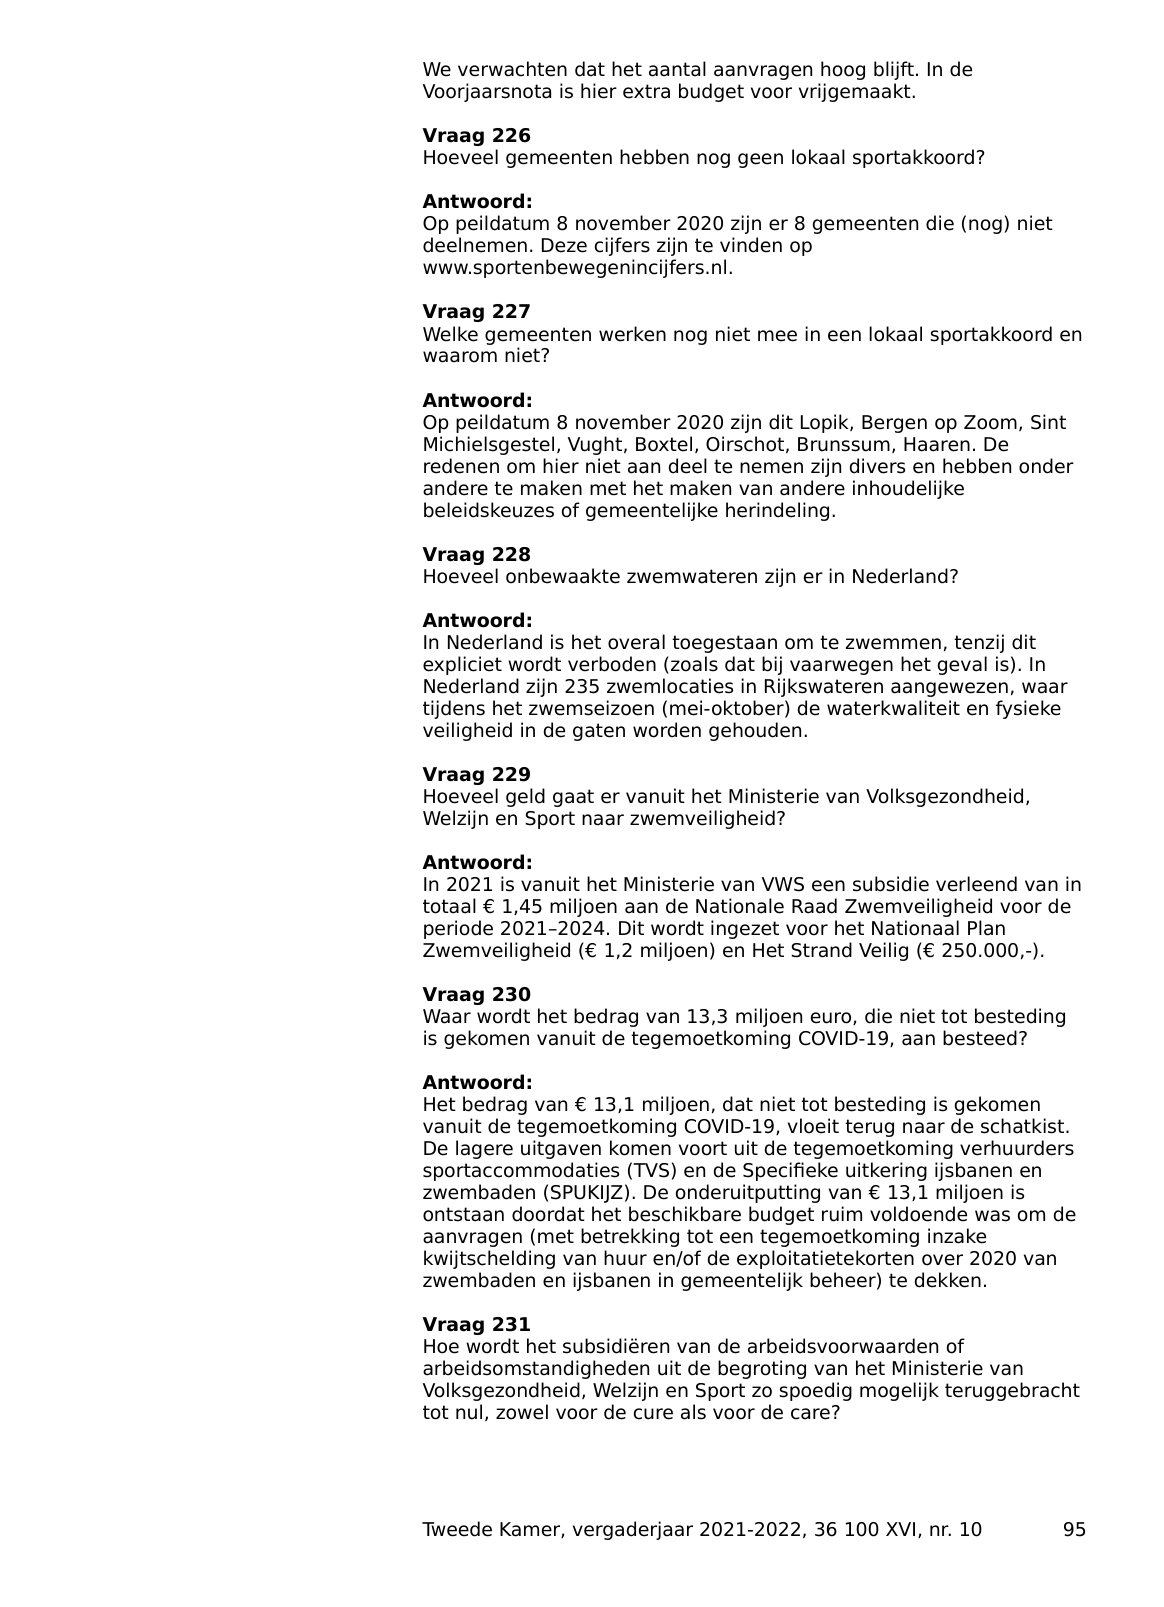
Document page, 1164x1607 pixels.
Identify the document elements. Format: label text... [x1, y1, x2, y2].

subtitle Antwoord: [422, 389, 1087, 412]
text Op peildatum 8 november 2020 zijn er 8 gemeenten die (nog) niet deelnemen. Deze cijfers zijn te vinden op www.sportenbewegenincijfers.nl. [422, 213, 1087, 279]
subtitle Vraag 229 [422, 764, 1087, 786]
text Welke gemeenten werken nog niet mee in een lokaal sportakkoord en waarom niet? [422, 323, 1087, 367]
text Waar wordt het bedrag van 13,3 miljoen euro, die niet tot besteding is gekomen vanuit de tegemoetkoming COVID-19, aan besteed? [422, 1006, 1087, 1050]
subtitle Vraag 226 [422, 125, 1087, 147]
text Het bedrag van € 13,1 miljoen, dat niet tot besteding is gekomen vanuit de tegemoetkoming COVID-19, vloeit terug naar de schatkist. De lagere uitgaven komen voort uit de tegemoetkoming verhuurders sportaccommodaties (TVS) en de Specifieke uitkering ijsbanen en zwembaden (SPUKIJZ). De onderuitputting van € 13,1 miljoen is ontstaan doordat het beschikbare budget ruim voldoende was om de aanvragen (met betrekking tot een tegemoetkoming inzake kwijtschelding van huur en/of de exploitatietekorten over 2020 van zwembaden en ijsbanen in gemeentelijk beheer) te dekken. [422, 1094, 1087, 1292]
text In 2021 is vanuit het Ministerie van VWS een subsidie verleend van in totaal € 1,45 miljoen aan de Nationale Raad Zwemveiligheid voor de periode 2021–2024. Dit wordt ingezet voor het Nationaal Plan Zwemveiligheid (€ 1,2 miljoen) en Het Strand Veilig (€ 250.000,-). [422, 874, 1087, 962]
text In Nederland is het overal toegestaan om te zwemmen, tenzij dit expliciet wordt verboden (zoals dat bij vaarwegen het geval is). In Nederland zijn 235 zwemlocaties in Rijkswateren aangewezen, waar tijdens het zwemseizoen (mei-oktober) de waterkwaliteit en fysieke veiligheid in de gaten worden gehouden. [422, 632, 1087, 742]
subtitle Antwoord: [422, 852, 1087, 874]
text We verwachten dat het aantal aanvragen hoog blijft. In de Voorjaarsnota is hier extra budget voor vrijgemaakt. [422, 59, 1087, 103]
text Hoeveel geld gaat er vanuit het Ministerie van Volksgezondheid, Welzijn en Sport naar zwemveiligheid? [422, 786, 1087, 830]
subtitle Vraag 231 [422, 1314, 1087, 1336]
text Op peildatum 8 november 2020 zijn dit Lopik, Bergen op Zoom, Sint Michielsgestel, Vught, Boxtel, Oirschot, Brunssum, Haaren. De redenen om hier niet aan deel te nemen zijn divers en hebben onder andere te maken met het maken van andere inhoudelijke beleidskeuzes of gemeentelijke herindeling. [422, 412, 1087, 521]
text Hoeveel onbewaakte zwemwateren zijn er in Nederland? [422, 566, 1087, 588]
subtitle Vraag 230 [422, 984, 1087, 1006]
subtitle Antwoord: [422, 610, 1087, 632]
subtitle Antwoord: [422, 191, 1087, 213]
subtitle Vraag 228 [422, 544, 1087, 566]
subtitle Antwoord: [422, 1072, 1087, 1094]
subtitle Vraag 227 [422, 301, 1087, 323]
text Hoe wordt het subsidiëren van de arbeidsvoorwaarden of arbeidsomstandigheden uit de begroting van het Ministerie van Volksgezondheid, Welzijn en Sport zo spoedig mogelijk teruggebracht tot nul, zowel voor de cure als voor de care? [422, 1336, 1087, 1424]
text Hoeveel gemeenten hebben nog geen lokaal sportakkoord? [422, 147, 1087, 169]
